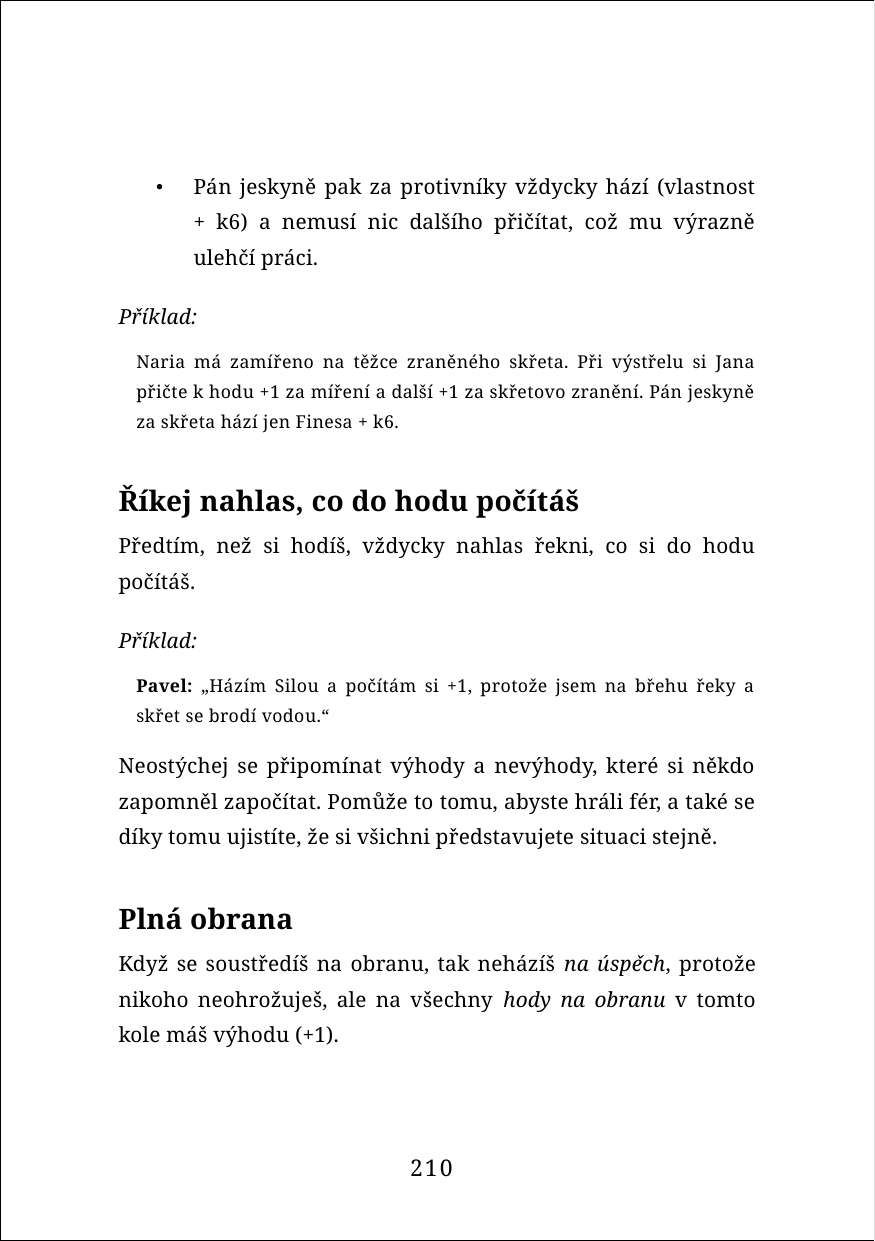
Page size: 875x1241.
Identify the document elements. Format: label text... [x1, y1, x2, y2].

text Pavel: „Házím Silou a počítám si +1, protože jsem na břehu řeky a skřet se brodí vodou.“ [136, 673, 756, 728]
text Neostýchej se připomínat výhody a nevýhody, které si někdo zapomněl započítat. Pomůže to tomu, abyste hráli fér, a také se díky tomu ujistíte, že si všichni představujete situaci stejně. [118, 751, 756, 851]
subtitle Říkej nahlas, co do hodu počítáš [118, 481, 756, 519]
text Když se soustředíš na obranu, tak neházíš na úspěch, protože nikoho neohrožuješ, ale na všechny hody na obranu v tomto kole máš výhodu (+1). [118, 949, 756, 1049]
text Naria má zamířeno na těžce zraněného skřeta. Při výstřelu si Jana přičte k hodu +1 za míření a další +1 za skřetovo zranění. Pán jeskyně za skřeta hází jen Finesa + k6. [136, 349, 756, 434]
subtitle Plná obrana [118, 899, 756, 938]
list Pán jeskyně pak za protivníky vždycky hází (vlastnost + k6) a nemusí nic dalšího přičítat, což mu výrazně ulehčí práci. [156, 172, 756, 271]
text Příklad: [118, 302, 756, 330]
text Předtím, než si hodíš, vždycky nahlas řekni, co si do hodu počítáš. [118, 531, 756, 595]
text Příklad: [118, 626, 756, 654]
